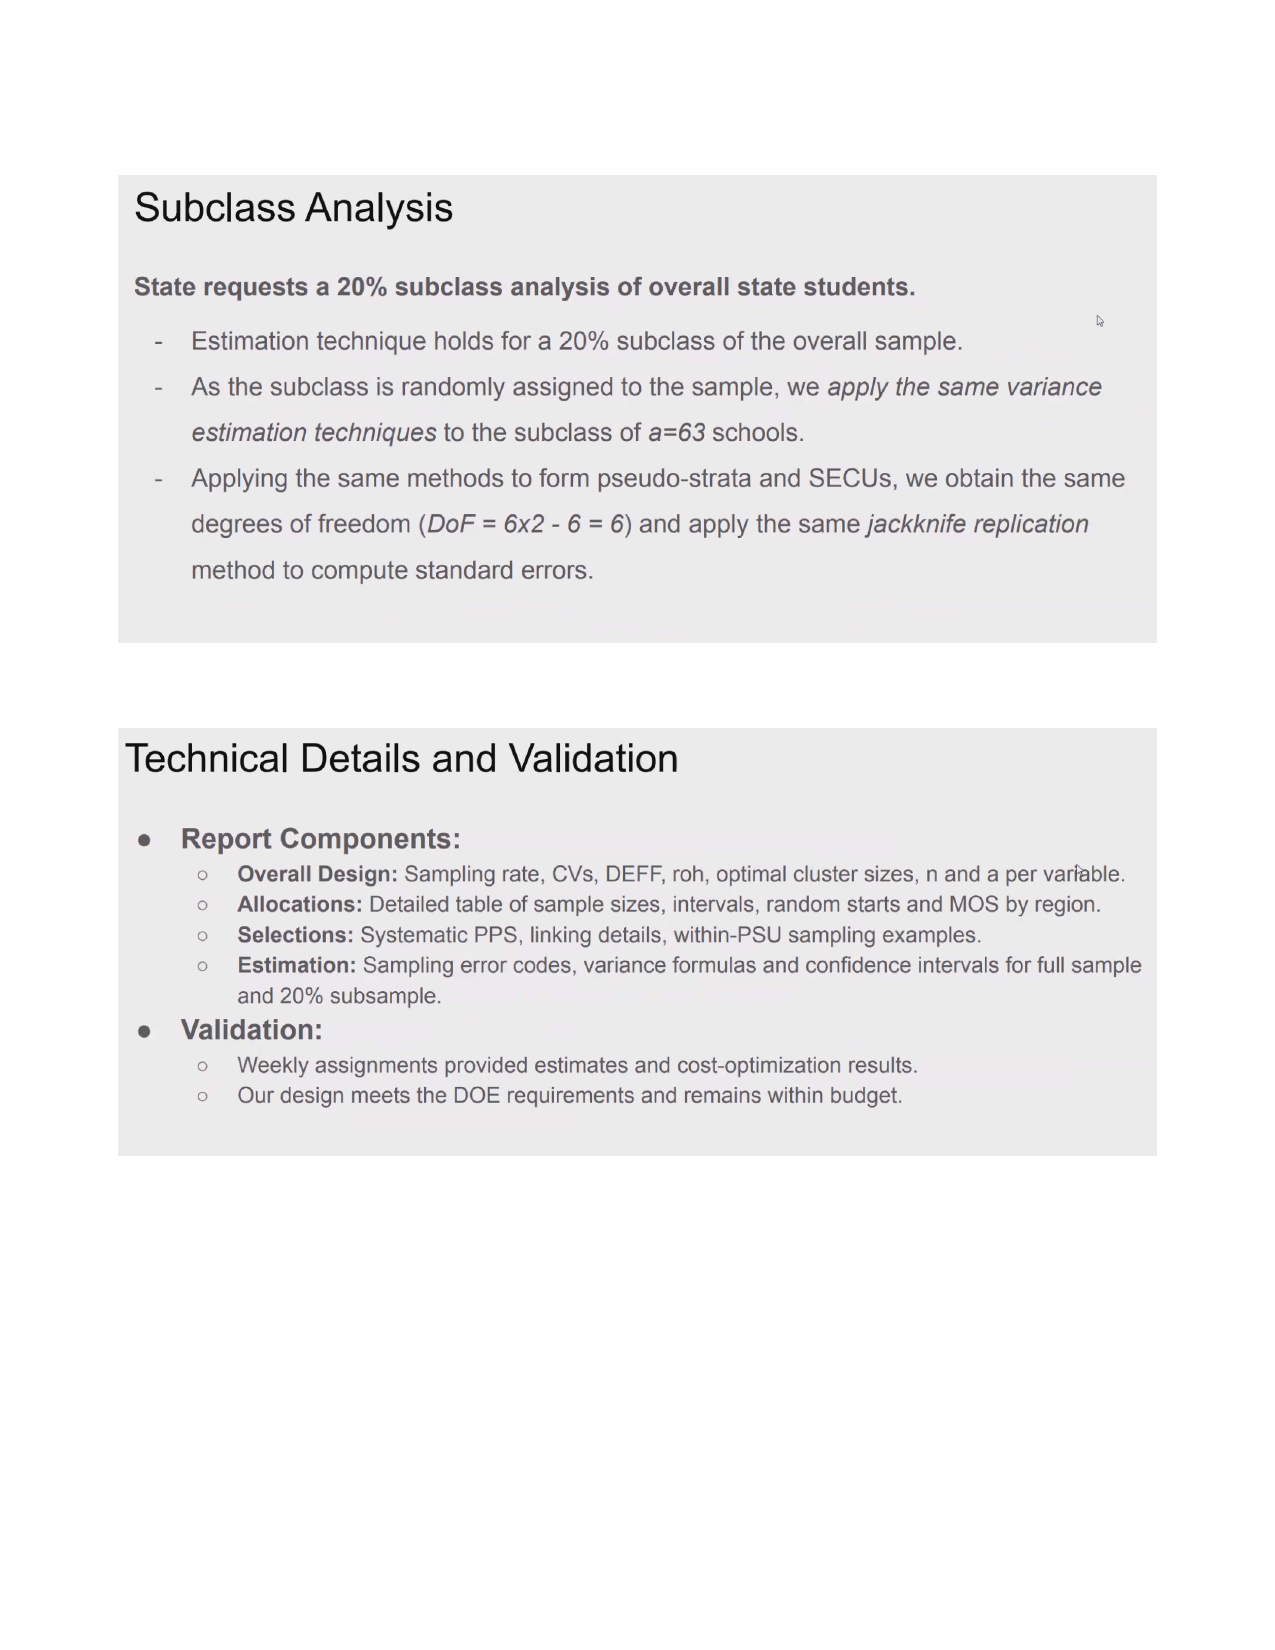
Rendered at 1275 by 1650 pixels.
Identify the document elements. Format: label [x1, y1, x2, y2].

picture [118, 175, 1157, 643]
picture [118, 728, 1157, 1156]
